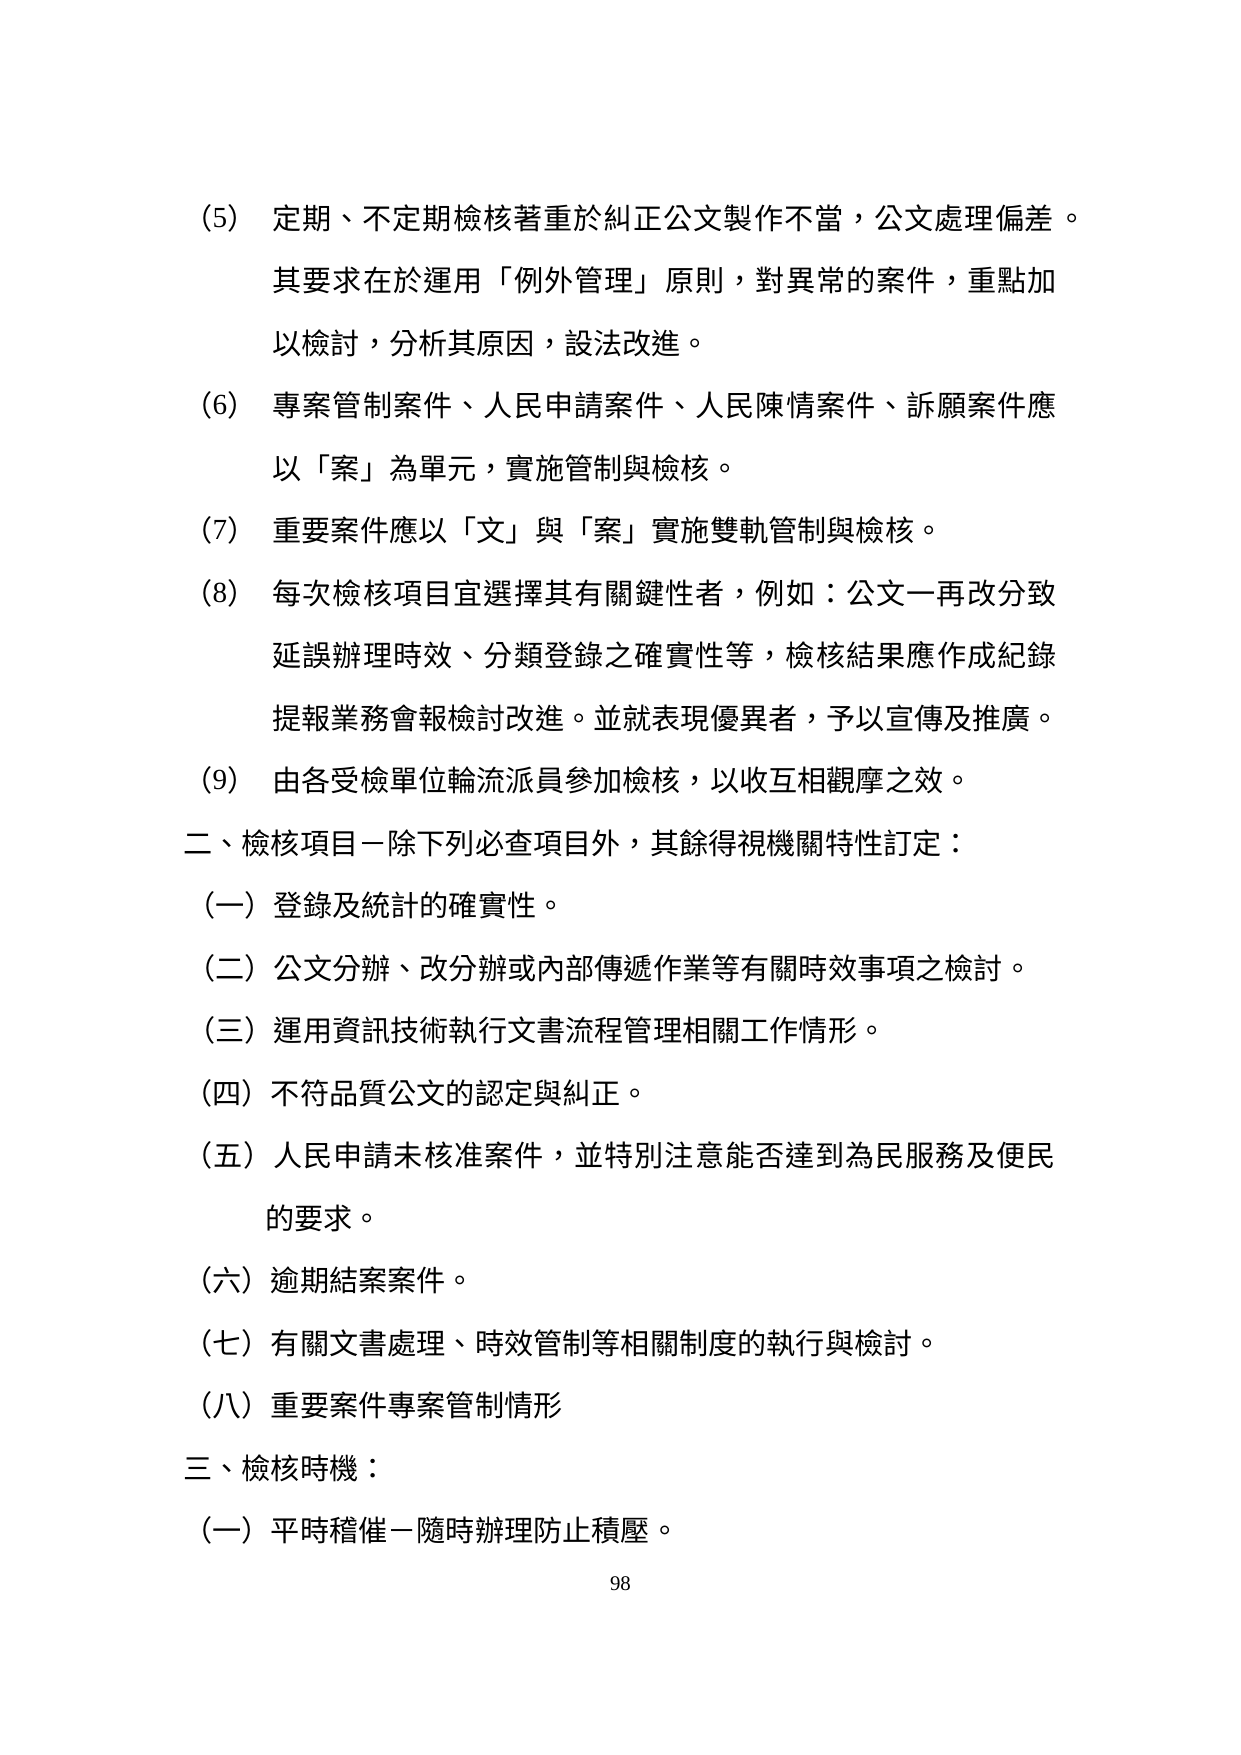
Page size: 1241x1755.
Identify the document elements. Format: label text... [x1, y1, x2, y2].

text （八）重要案件專案管制情形 [183, 1362, 1057, 1425]
text （七）有關文書處理、時效管制等相關制度的執行與檢討。 [183, 1300, 1057, 1362]
text （六）逾期結案案件。 [183, 1237, 1057, 1300]
text 二、檢核項目－除下列必查項目外，其餘得視機關特性訂定： [183, 800, 1057, 862]
text （一）登錄及統計的確實性。 [186, 862, 1057, 925]
list 專案管制案件、人民申請案件、人民陳情案件、訴願案件應以「案」為單元，實施管制與檢核。 [183, 362, 1057, 487]
text （五）人民申請未核准案件，並特別注意能否達到為民服務及便民的要求。 [183, 1112, 1057, 1237]
list 每次檢核項目宜選擇其有關鍵性者，例如：公文一再改分致延誤辦理時效、分類登錄之確實性等，檢核結果應作成紀錄提報業務會報檢討改進。並就表現優異者，予以宣傳及推廣。 [183, 550, 1057, 737]
list 由各受檢單位輪流派員參加檢核，以收互相觀摩之效。 [183, 737, 1057, 800]
text 三、檢核時機： [183, 1425, 1057, 1487]
text （四）不符品質公文的認定與糾正。 [183, 1050, 1057, 1112]
text （三）運用資訊技術執行文書流程管理相關工作情形。 [186, 987, 1057, 1050]
text （一）平時稽催－隨時辦理防止積壓。 [183, 1487, 1057, 1550]
list 重要案件應以「文」與「案」實施雙軌管制與檢核。 [183, 487, 1057, 550]
text （二）公文分辦、改分辦或內部傳遞作業等有關時效事項之檢討。 [186, 925, 1057, 987]
list 定期、不定期檢核著重於糾正公文製作不當，公文處理偏差。其要求在於運用「例外管理」原則，對異常的案件，重點加以檢討，分析其原因，設法改進。 [183, 175, 1057, 362]
